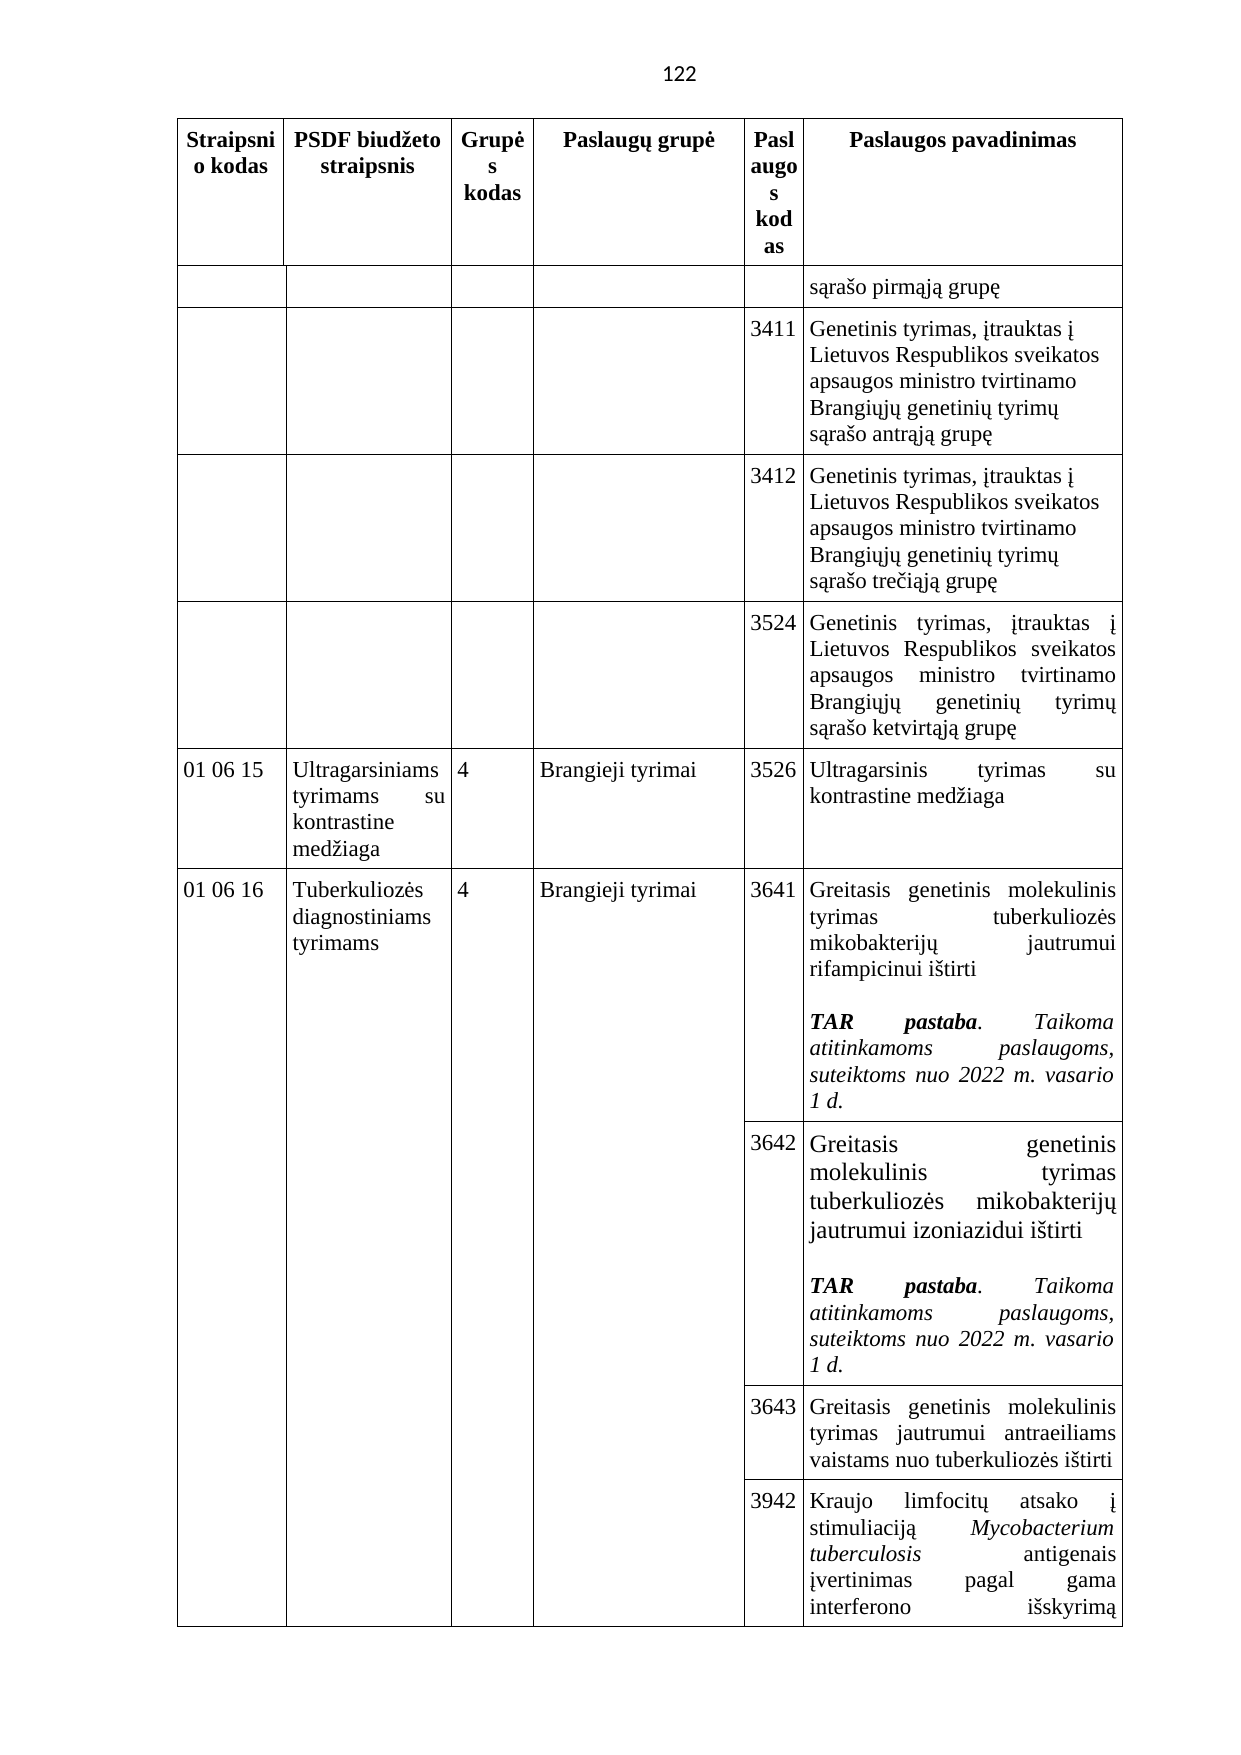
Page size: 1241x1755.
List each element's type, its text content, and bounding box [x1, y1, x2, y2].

table_cell [178, 602, 286, 748]
table_cell [534, 1479, 744, 1626]
table_cell sąrašo pirmąją grupę [804, 266, 1122, 307]
table_cell [287, 266, 451, 307]
table_cell [178, 266, 286, 307]
table_cell 01 06 16 [178, 869, 286, 1479]
table_cell [534, 455, 744, 601]
table_cell 3411 [745, 308, 803, 454]
table_cell 3643 [745, 1386, 803, 1479]
table_cell 3524 [745, 602, 803, 748]
table_cell Ultragarsiniams tyrimams su kontrastine medžiaga [287, 749, 451, 868]
table_cell Genetinis tyrimas, įtrauktas į Lietuvos Respublikos sveikatos apsaugos ministro tvirtinamo Brangiųjų genetinių tyrimų sąrašo ketvirtąją grupę [804, 602, 1122, 748]
table_cell Brangieji tyrimai [534, 749, 744, 868]
table_cell [178, 455, 286, 601]
table_header Paslaugos pavadinimas [804, 119, 1122, 265]
table_cell [178, 308, 286, 454]
table_cell [452, 308, 533, 454]
table_header PSDF biudžeto straipsnis [284, 119, 451, 265]
table_cell [287, 308, 451, 454]
table_cell [287, 602, 451, 748]
table_cell [178, 1479, 286, 1626]
table_cell Ultragarsinis tyrimas su kontrastine medžiaga [804, 749, 1122, 868]
table_cell [287, 1479, 451, 1626]
table_cell [452, 1479, 533, 1626]
table_cell [452, 602, 533, 748]
table_cell Greitasis genetinis molekulinis tyrimas tuberkuliozės mikobakterijų jautrumui rifampicinui ištirti TAR pastaba. Taikoma atitinkamoms paslaugoms, suteiktoms nuo 2022 m. vasario 1 d. [804, 869, 1122, 1121]
table_cell 4 [452, 749, 533, 868]
table_header Straipsnio kodas [178, 119, 283, 265]
table_cell [452, 455, 533, 601]
table_header Paslaugų grupė [534, 119, 744, 265]
table_cell [745, 266, 803, 307]
table_cell Greitasis genetinis molekulinis tyrimas jautrumui antraeiliams vaistams nuo tuberkuliozės ištirti [804, 1386, 1122, 1479]
table_cell Greitasis genetinis molekulinis tyrimas tuberkuliozės mikobakterijų jautrumui izoniazidui ištirti TAR pastaba. Taikoma atitinkamoms paslaugoms, suteiktoms nuo 2022 m. vasario 1 d. [804, 1122, 1122, 1385]
table_cell [534, 308, 744, 454]
table_header Grupės kodas [452, 119, 533, 265]
table_cell 3641 [745, 869, 803, 1121]
table_cell 01 06 15 [178, 749, 286, 868]
table_cell [452, 266, 533, 307]
table_cell 4 [452, 869, 533, 1479]
table_cell 3942 [745, 1480, 803, 1626]
table_cell Brangieji tyrimai [534, 869, 744, 1479]
table_cell [534, 602, 744, 748]
table_cell 3642 [745, 1122, 803, 1385]
table_cell Kraujo limfocitų atsako į stimuliaciją Mycobacterium tuberculosis antigenais įvertinimas pagal gama interferono išskyrimą [804, 1480, 1122, 1626]
table_cell Tuberkuliozės diagnostiniams tyrimams [287, 869, 451, 1479]
table_header Paslaugos kodas [745, 119, 803, 265]
table_cell [534, 266, 744, 307]
table_cell 3526 [745, 749, 803, 868]
table_cell 3412 [745, 455, 803, 601]
table_cell Genetinis tyrimas, įtrauktas į Lietuvos Respublikos sveikatos apsaugos ministro tvirtinamo Brangiųjų genetinių tyrimų sąrašo antrąją grupę [804, 308, 1122, 454]
table_cell [287, 455, 451, 601]
table_cell Genetinis tyrimas, įtrauktas į Lietuvos Respublikos sveikatos apsaugos ministro tvirtinamo Brangiųjų genetinių tyrimų sąrašo trečiąją grupę [804, 455, 1122, 601]
